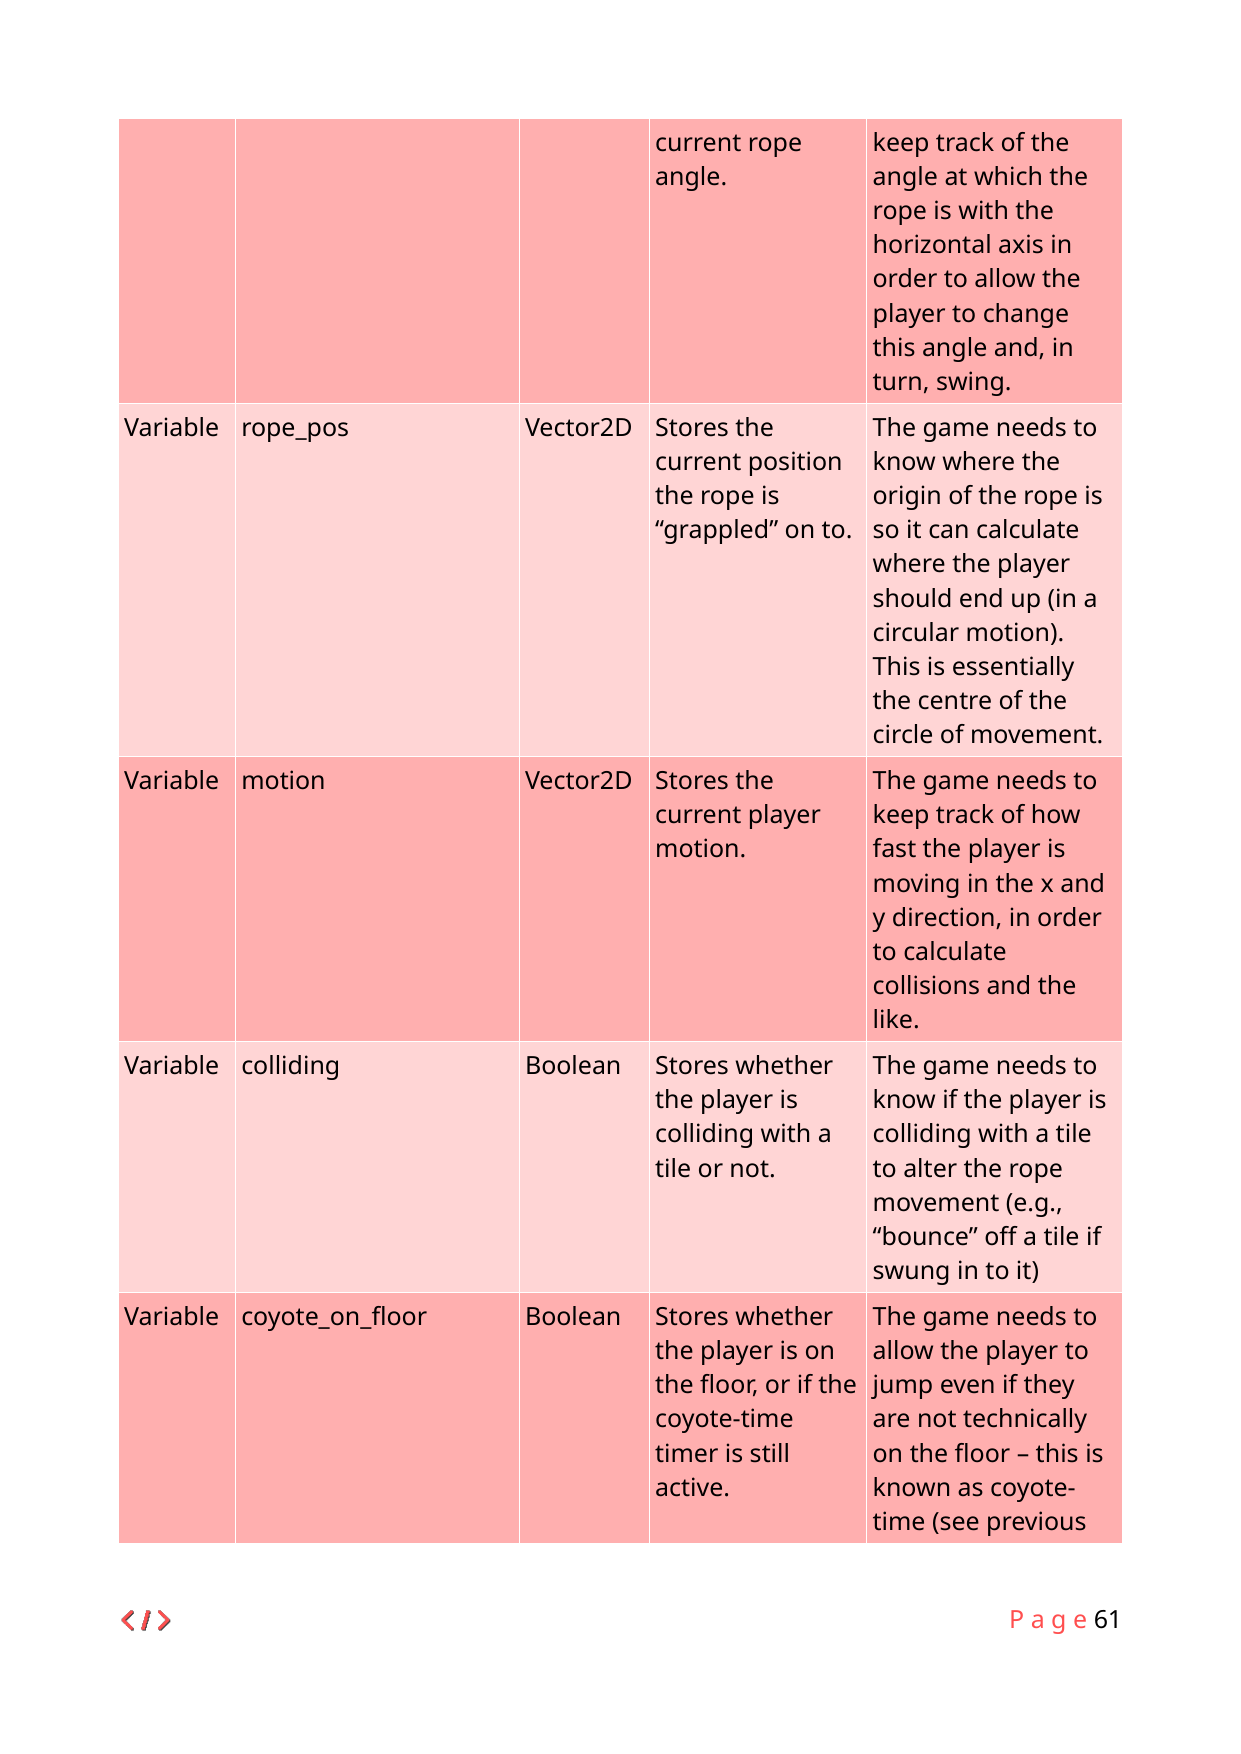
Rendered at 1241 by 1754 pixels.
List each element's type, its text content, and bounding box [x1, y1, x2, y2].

table_cell Stores the current position the rope is “grappled” on to. [650, 404, 866, 756]
table_cell Vector2D [520, 404, 649, 756]
table_cell Variable [119, 404, 235, 756]
table_cell colliding [236, 1042, 519, 1292]
table_cell Vector2D [520, 757, 649, 1041]
table_cell rope_pos [236, 404, 519, 756]
table_cell coyote_on_floor [236, 1293, 519, 1543]
table_cell Variable [119, 1042, 235, 1292]
table_cell [119, 119, 235, 403]
table_cell Stores the current player motion. [650, 757, 866, 1041]
table_cell current rope angle. [650, 119, 866, 403]
table_cell Variable [119, 1293, 235, 1543]
table_cell Boolean [520, 1293, 649, 1543]
table_cell The game needs to keep track of how fast the player is moving in the x and y direction, in order to calculate collisions and the like. [867, 757, 1122, 1041]
table_cell [236, 119, 519, 403]
picture [116, 1591, 175, 1649]
table_cell Variable [119, 757, 235, 1041]
table_cell Stores whether the player is colliding with a tile or not. [650, 1042, 866, 1292]
table_cell The game needs to know where the origin of the rope is so it can calculate where the player should end up (in a circular motion). This is essentially the centre of the circle of movement. [867, 404, 1122, 756]
table_cell The game needs to allow the player to jump even if they are not technically on the floor – this is known as coyote-time (see previous [867, 1293, 1122, 1543]
table_cell keep track of the angle at which the rope is with the horizontal axis in order to allow the player to change this angle and, in turn, swing. [867, 119, 1122, 403]
table_cell The game needs to know if the player is colliding with a tile to alter the rope movement (e.g., “bounce” off a tile if swung in to it) [867, 1042, 1122, 1292]
table_cell motion [236, 757, 519, 1041]
table_cell [520, 119, 649, 403]
table_cell Boolean [520, 1042, 649, 1292]
table_cell Stores whether the player is on the floor, or if the coyote-time timer is still active. [650, 1293, 866, 1543]
